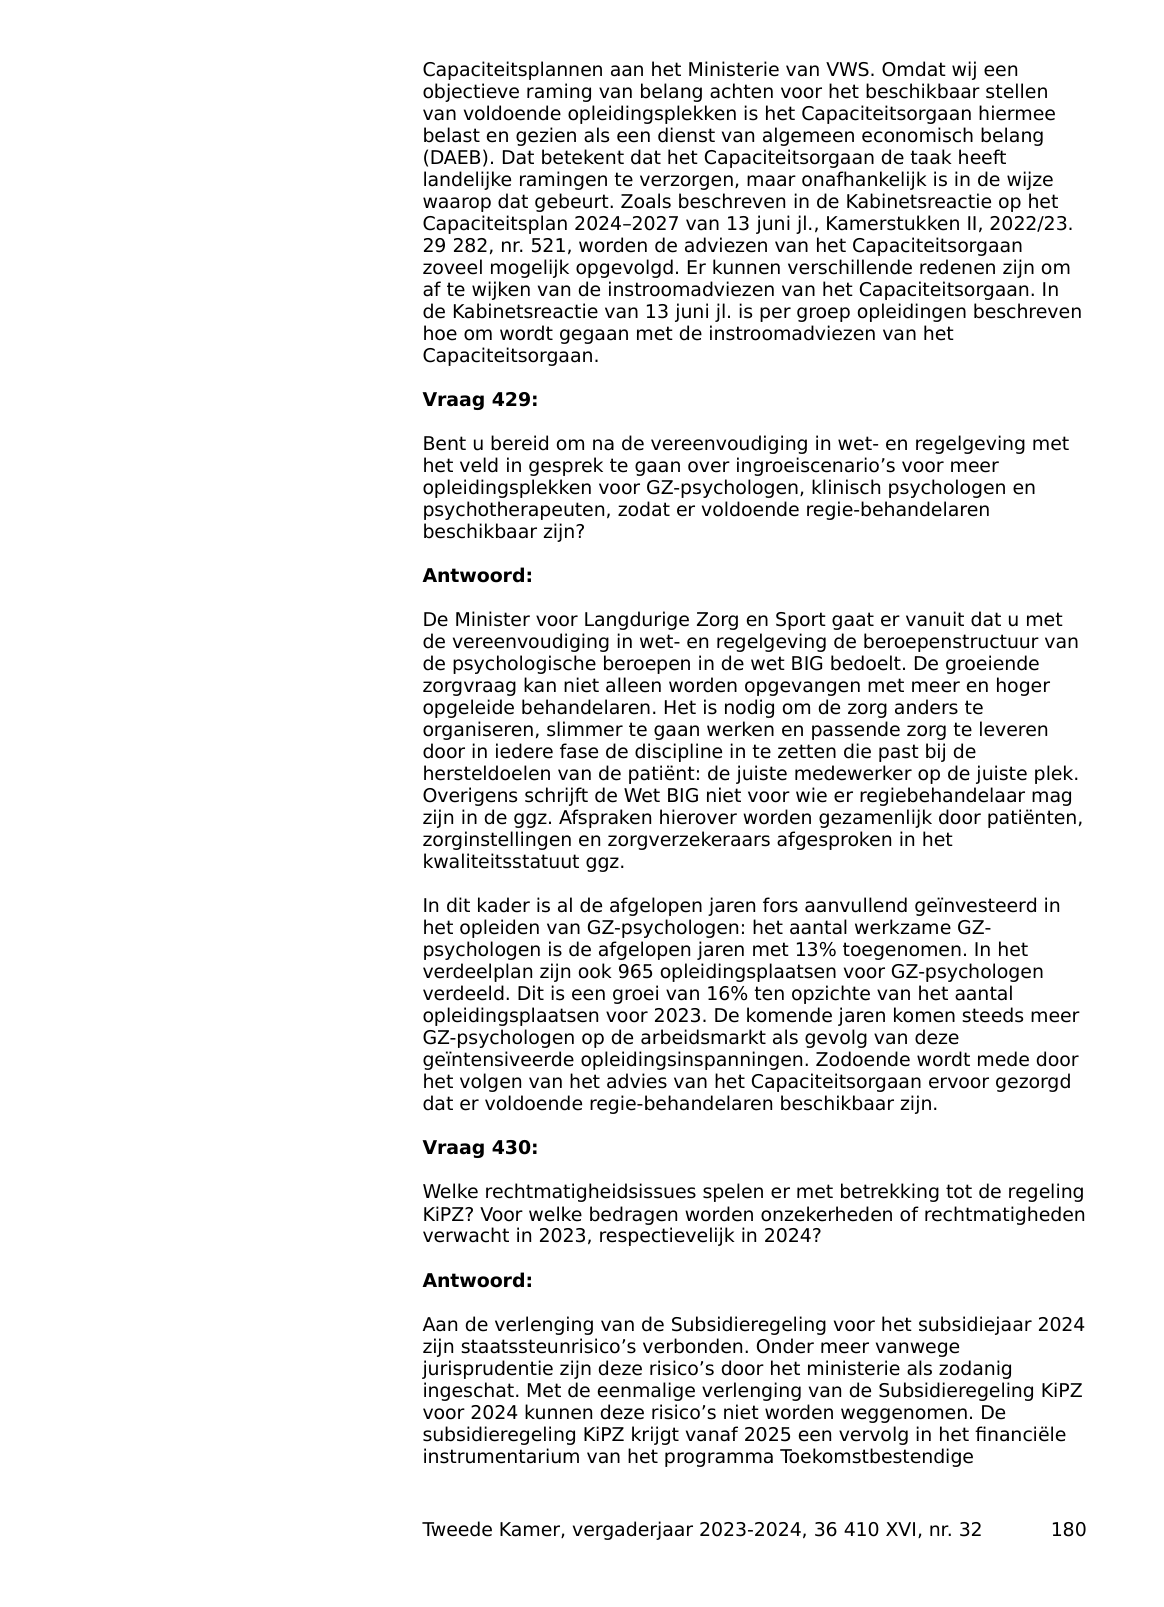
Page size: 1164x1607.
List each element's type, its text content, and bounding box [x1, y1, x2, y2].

subtitle Vraag 429: [422, 389, 1087, 411]
subtitle Vraag 430: [422, 1137, 1087, 1159]
subtitle Antwoord: [422, 565, 1087, 587]
text Aan de verlenging van de Subsidieregeling voor het subsidiejaar 2024 zijn staatssteunrisico’s verbonden. Onder meer vanwege jurisprudentie zijn deze risico’s door het ministerie als zodanig ingeschat. Met de eenmalige verlenging van de Subsidieregeling KiPZ voor 2024 kunnen deze risico’s niet worden weggenomen. De subsidieregeling KiPZ krijgt vanaf 2025 een vervolg in het financiële instrumentarium van het programma Toekomstbestendige [422, 1314, 1087, 1468]
text Welke rechtmatigheidsissues spelen er met betrekking tot de regeling KiPZ? Voor welke bedragen worden onzekerheden of rechtmatigheden verwacht in 2023, respectievelijk in 2024? [422, 1181, 1087, 1247]
text Capaciteitsplannen aan het Ministerie van VWS. Omdat wij een objectieve raming van belang achten voor het beschikbaar stellen van voldoende opleidingsplekken is het Capaciteitsorgaan hiermee belast en gezien als een dienst van algemeen economisch belang (DAEB). Dat betekent dat het Capaciteitsorgaan de taak heeft landelijke ramingen te verzorgen, maar onafhankelijk is in de wijze waarop dat gebeurt. Zoals beschreven in de Kabinetsreactie op het Capaciteitsplan 2024–2027 van 13 juni jl., Kamerstukken II, 2022/23. 29 282, nr. 521, worden de adviezen van het Capaciteitsorgaan zoveel mogelijk opgevolgd. Er kunnen verschillende redenen zijn om af te wijken van de instroomadviezen van het Capaciteitsorgaan. In de Kabinetsreactie van 13 juni jl. is per groep opleidingen beschreven hoe om wordt gegaan met de instroomadviezen van het Capaciteitsorgaan. [422, 59, 1087, 367]
text De Minister voor Langdurige Zorg en Sport gaat er vanuit dat u met de vereenvoudiging in wet- en regelgeving de beroepenstructuur van de psychologische beroepen in de wet BIG bedoelt. De groeiende zorgvraag kan niet alleen worden opgevangen met meer en hoger opgeleide behandelaren. Het is nodig om de zorg anders te organiseren, slimmer te gaan werken en passende zorg te leveren door in iedere fase de discipline in te zetten die past bij de hersteldoelen van de patiënt: de juiste medewerker op de juiste plek. Overigens schrijft de Wet BIG niet voor wie er regiebehandelaar mag zijn in de ggz. Afspraken hierover worden gezamenlijk door patiënten, zorginstellingen en zorgverzekeraars afgesproken in het kwaliteitsstatuut ggz. [422, 609, 1087, 873]
subtitle Antwoord: [422, 1269, 1087, 1292]
text In dit kader is al de afgelopen jaren fors aanvullend geïnvesteerd in het opleiden van GZ-psychologen: het aantal werkzame GZ-psychologen is de afgelopen jaren met 13% toegenomen. In het verdeelplan zijn ook 965 opleidingsplaatsen voor GZ-psychologen verdeeld. Dit is een groei van 16% ten opzichte van het aantal opleidingsplaatsen voor 2023. De komende jaren komen steeds meer GZ-psychologen op de arbeidsmarkt als gevolg van deze geïntensiveerde opleidingsinspanningen. Zodoende wordt mede door het volgen van het advies van het Capaciteitsorgaan ervoor gezorgd dat er voldoende regie-behandelaren beschikbaar zijn. [422, 895, 1087, 1115]
text Bent u bereid om na de vereenvoudiging in wet- en regelgeving met het veld in gesprek te gaan over ingroeiscenario’s voor meer opleidingsplekken voor GZ-psychologen, klinisch psychologen en psychotherapeuten, zodat er voldoende regie-behandelaren beschikbaar zijn? [422, 433, 1087, 543]
